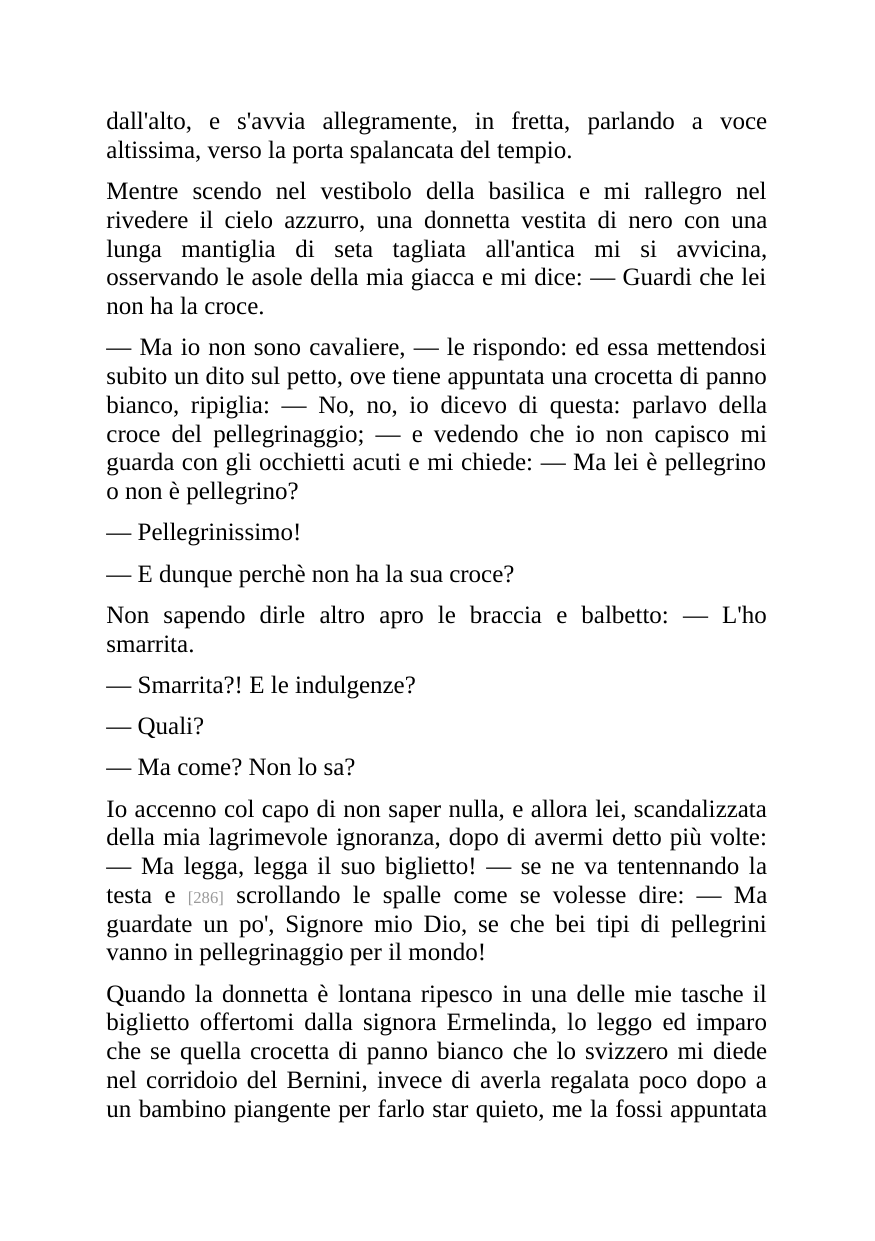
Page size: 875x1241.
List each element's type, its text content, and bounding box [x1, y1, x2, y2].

text — Smarrita?! E le indulgenze? [106, 670, 768, 699]
text — Ma io non sono cavaliere, — le rispondo: ed essa mettendosi subito un dito sul petto, ove tiene appuntata una crocetta di panno bianco, ripiglia: — No, no, io dicevo di questa: parlavo della croce del pellegrinaggio; — e vedendo che io non capisco mi guarda con gli occhietti acuti e mi chiede: — Ma lei è pellegrino o non è pellegrino? [106, 332, 768, 505]
text Non sapendo dirle altro apro le braccia e balbetto: — L'ho smarrita. [106, 600, 768, 657]
text Io accenno col capo di non saper nulla, e allora lei, scandalizzata della mia lagrimevole ignoranza, dopo di avermi detto più volte: — Ma legga, legga il suo biglietto! — se ne va tentennando la testa e [286] scrollando le spalle come se volesse dire: — Ma guardate un po', Signore mio Dio, se che bei tipi di pellegrini vanno in pellegrinaggio per il mondo! [106, 794, 768, 966]
text — Quali? [106, 711, 768, 740]
text — Pellegrinissimo! [106, 517, 768, 546]
text — Ma come? Non lo sa? [106, 752, 768, 781]
text Quando la donnetta è lontana ripesco in una delle mie tasche il biglietto offertomi dalla signora Ermelinda, lo leggo ed imparo che se quella crocetta di panno bianco che lo svizzero mi diede nel corridoio del Bernini, invece di averla regalata poco dopo a un bambino piangente per farlo star quieto, me la fossi appuntata [106, 979, 768, 1122]
text Mentre scendo nel vestibolo della basilica e mi rallegro nel rivedere il cielo azzurro, una donnetta vestita di nero con una lunga mantiglia di seta tagliata all'antica mi si avvicina, osservando le asole della mia giacca e mi dice: — Guardi che lei non ha la croce. [106, 176, 768, 320]
text dall'alto, e s'avvia allegramente, in fretta, parlando a voce altissima, verso la porta spalancata del tempio. [106, 106, 768, 164]
text — E dunque perchè non ha la sua croce? [106, 559, 768, 587]
